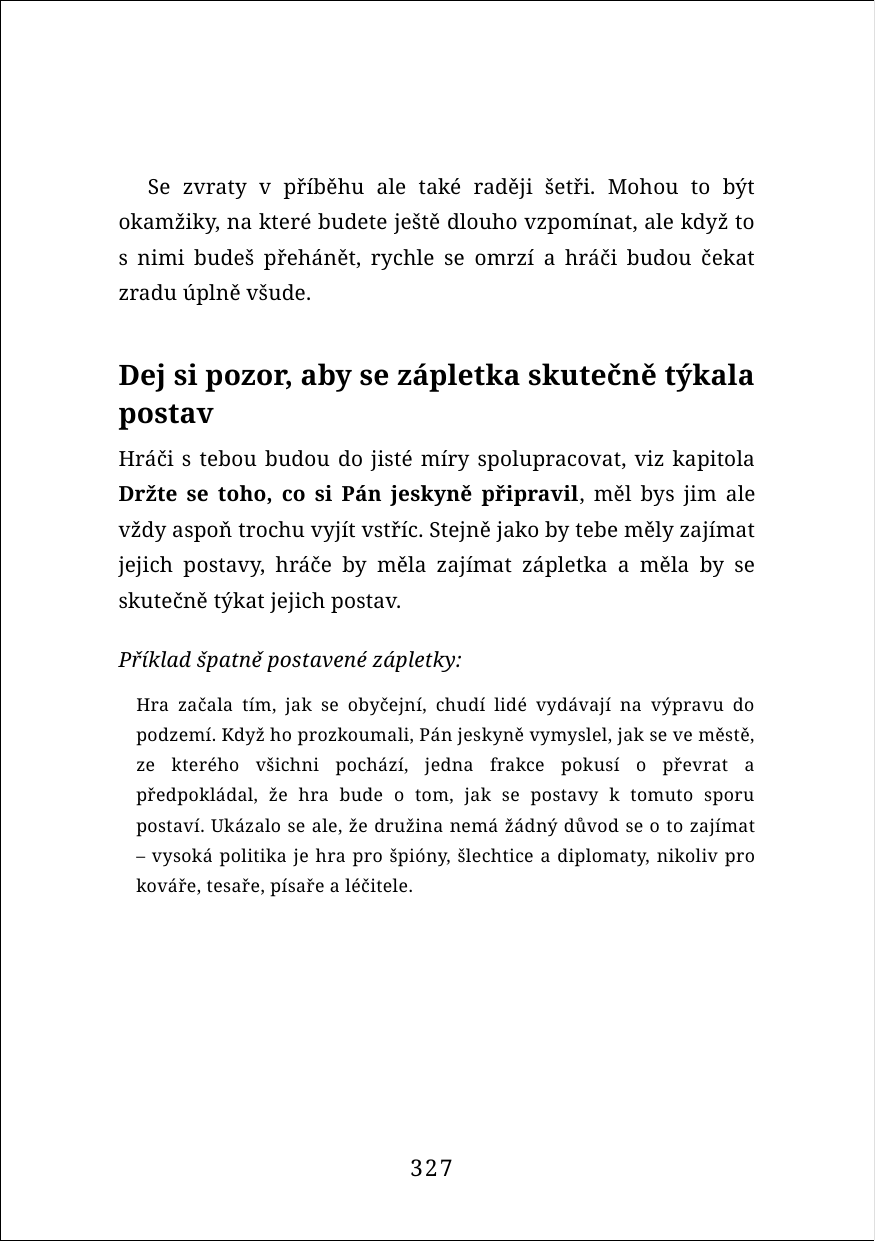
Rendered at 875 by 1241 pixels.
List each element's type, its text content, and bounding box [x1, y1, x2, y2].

text Příklad špatně postavené zápletky: [118, 645, 756, 673]
text Hráči s tebou budou do jisté míry spolupracovat, viz kapitola Držte se toho, co si Pán jeskyně připravil, měl bys jim ale vždy aspoň trochu vyjít vstříc. Stejně jako by tebe měly zajímat jejich postavy, hráče by měla zajímat zápletka a měla by se skutečně týkat jejich postav. [118, 444, 756, 614]
subtitle Dej si pozor, aby se zápletka skutečně týkala postav [118, 355, 756, 432]
text Hra začala tím, jak se obyčejní, chudí lidé vydávají na výpravu do podzemí. Když ho prozkoumali, Pán jeskyně vymyslel, jak se ve městě, ze kterého všichni pochází, jedna frakce pokusí o převrat a předpokládal, že hra bude o tom, jak se postavy k tomuto sporu postaví. Ukázalo se ale, že družina nemá žádný důvod se o to zajímat – vysoká politika je hra pro špióny, šlechtice a diplomaty, nikoliv pro kováře, tesaře, písaře a léčitele. [136, 692, 756, 898]
text Se zvraty v příběhu ale také raději šetři. Mohou to být okamžiky, na které budete ještě dlouho vzpomínat, ale když to s nimi budeš přehánět, rychle se omrzí a hráči budou čekat zradu úplně všude. [118, 172, 756, 307]
